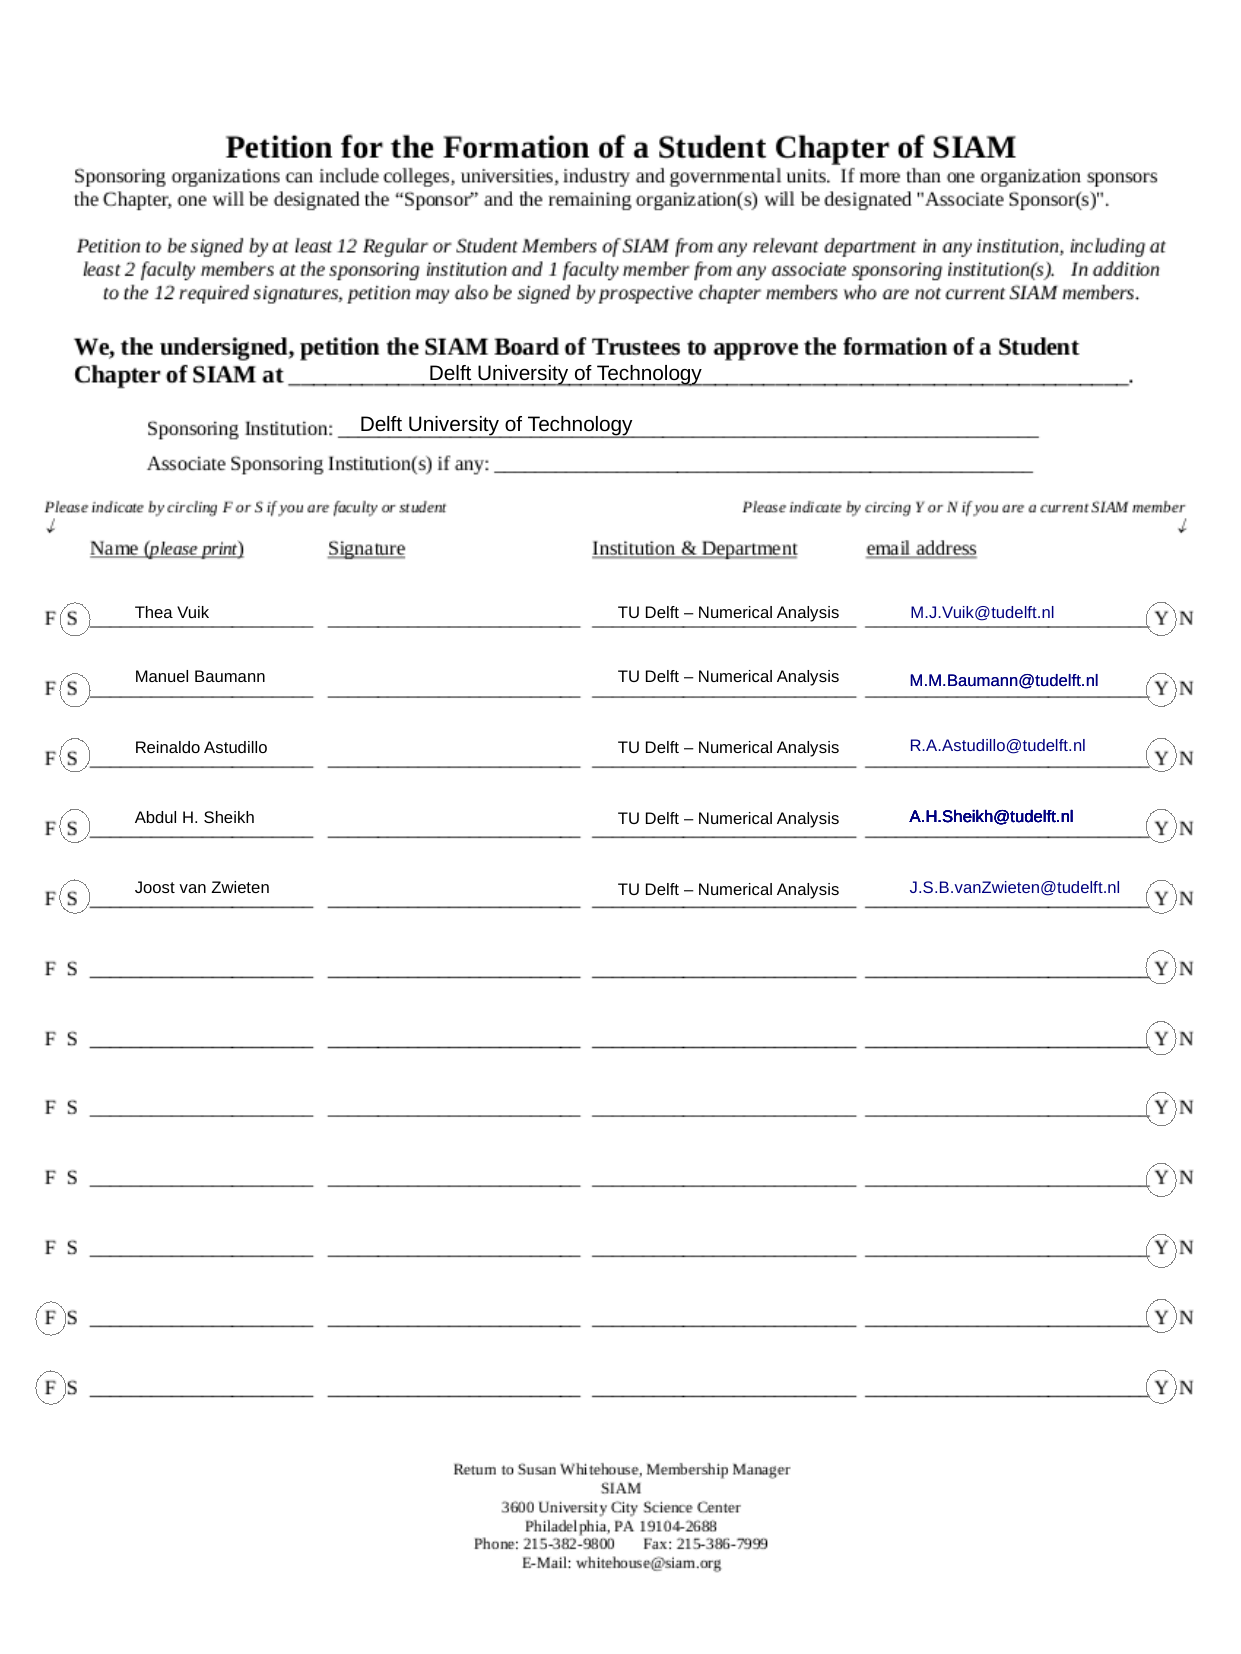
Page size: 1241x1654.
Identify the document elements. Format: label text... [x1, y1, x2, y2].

text_box TU Delft – Numerical Analysis [603, 872, 859, 907]
text_box Delft University of Technology [345, 405, 886, 444]
text_box M.M.Baumann@tudelft.nl [894, 664, 1124, 717]
text_box J.S.B.vanZwieten@tudelft.nl [894, 871, 1141, 924]
text_box Thea Vuik [120, 596, 226, 631]
text_box M.J.Vuik@tudelft.nl [895, 596, 1081, 631]
text_box R.A.Astudillo@tudelft.nl [894, 729, 1124, 782]
text_box Joost van Zwieten [120, 871, 316, 906]
text_box TU Delft – Numerical Analysis [603, 596, 859, 631]
text_box Abdul H. Sheikh [120, 800, 316, 835]
picture [1, 25, 1241, 1631]
text_box A.H.Sheikh@tudelft.nl [894, 800, 1124, 853]
text_box TU Delft – Numerical Analysis [603, 730, 859, 765]
text_box TU Delft – Numerical Analysis [603, 660, 859, 694]
text_box Manuel Baumann [120, 660, 316, 694]
text_box Reinaldo Astudillo [120, 731, 316, 766]
text_box Delft University of Technology [414, 354, 955, 393]
text_box TU Delft – Numerical Analysis [603, 801, 859, 836]
